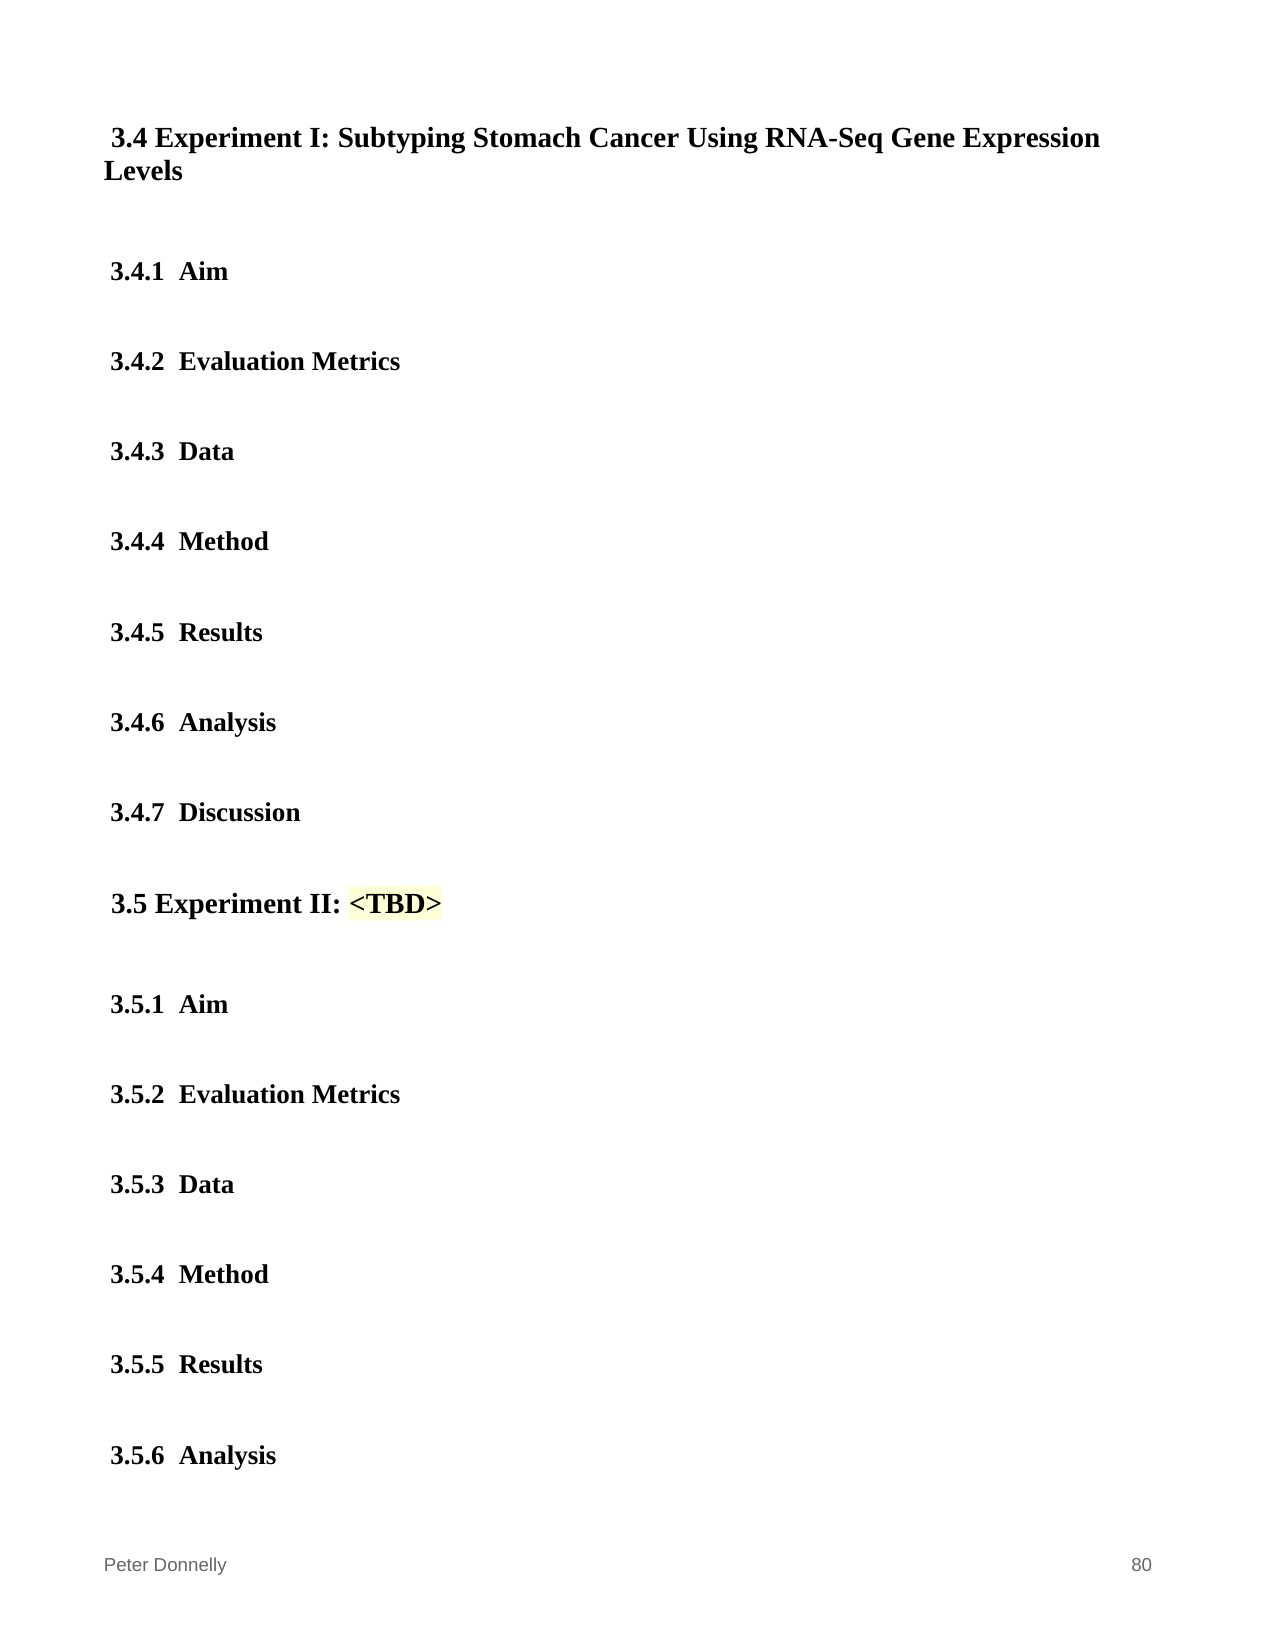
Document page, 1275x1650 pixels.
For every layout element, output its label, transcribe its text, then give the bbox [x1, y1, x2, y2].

subtitle Results [103, 1348, 1181, 1380]
subtitle Analysis [103, 1439, 1181, 1470]
subtitle Experiment II: <TBD> [103, 886, 1181, 920]
subtitle Evaluation Metrics [103, 345, 1181, 376]
subtitle Analysis [103, 706, 1181, 737]
subtitle Results [103, 616, 1181, 647]
subtitle Discussion [103, 796, 1181, 827]
subtitle Data [103, 435, 1181, 466]
subtitle Data [103, 1168, 1181, 1199]
subtitle Method [103, 525, 1181, 557]
subtitle Aim [103, 988, 1181, 1019]
subtitle Aim [103, 255, 1181, 286]
subtitle Evaluation Metrics [103, 1078, 1181, 1109]
subtitle Experiment I: Subtyping Stomach Cancer Using RNA-Seq Gene Expression Levels [103, 120, 1181, 187]
subtitle Method [103, 1258, 1181, 1289]
